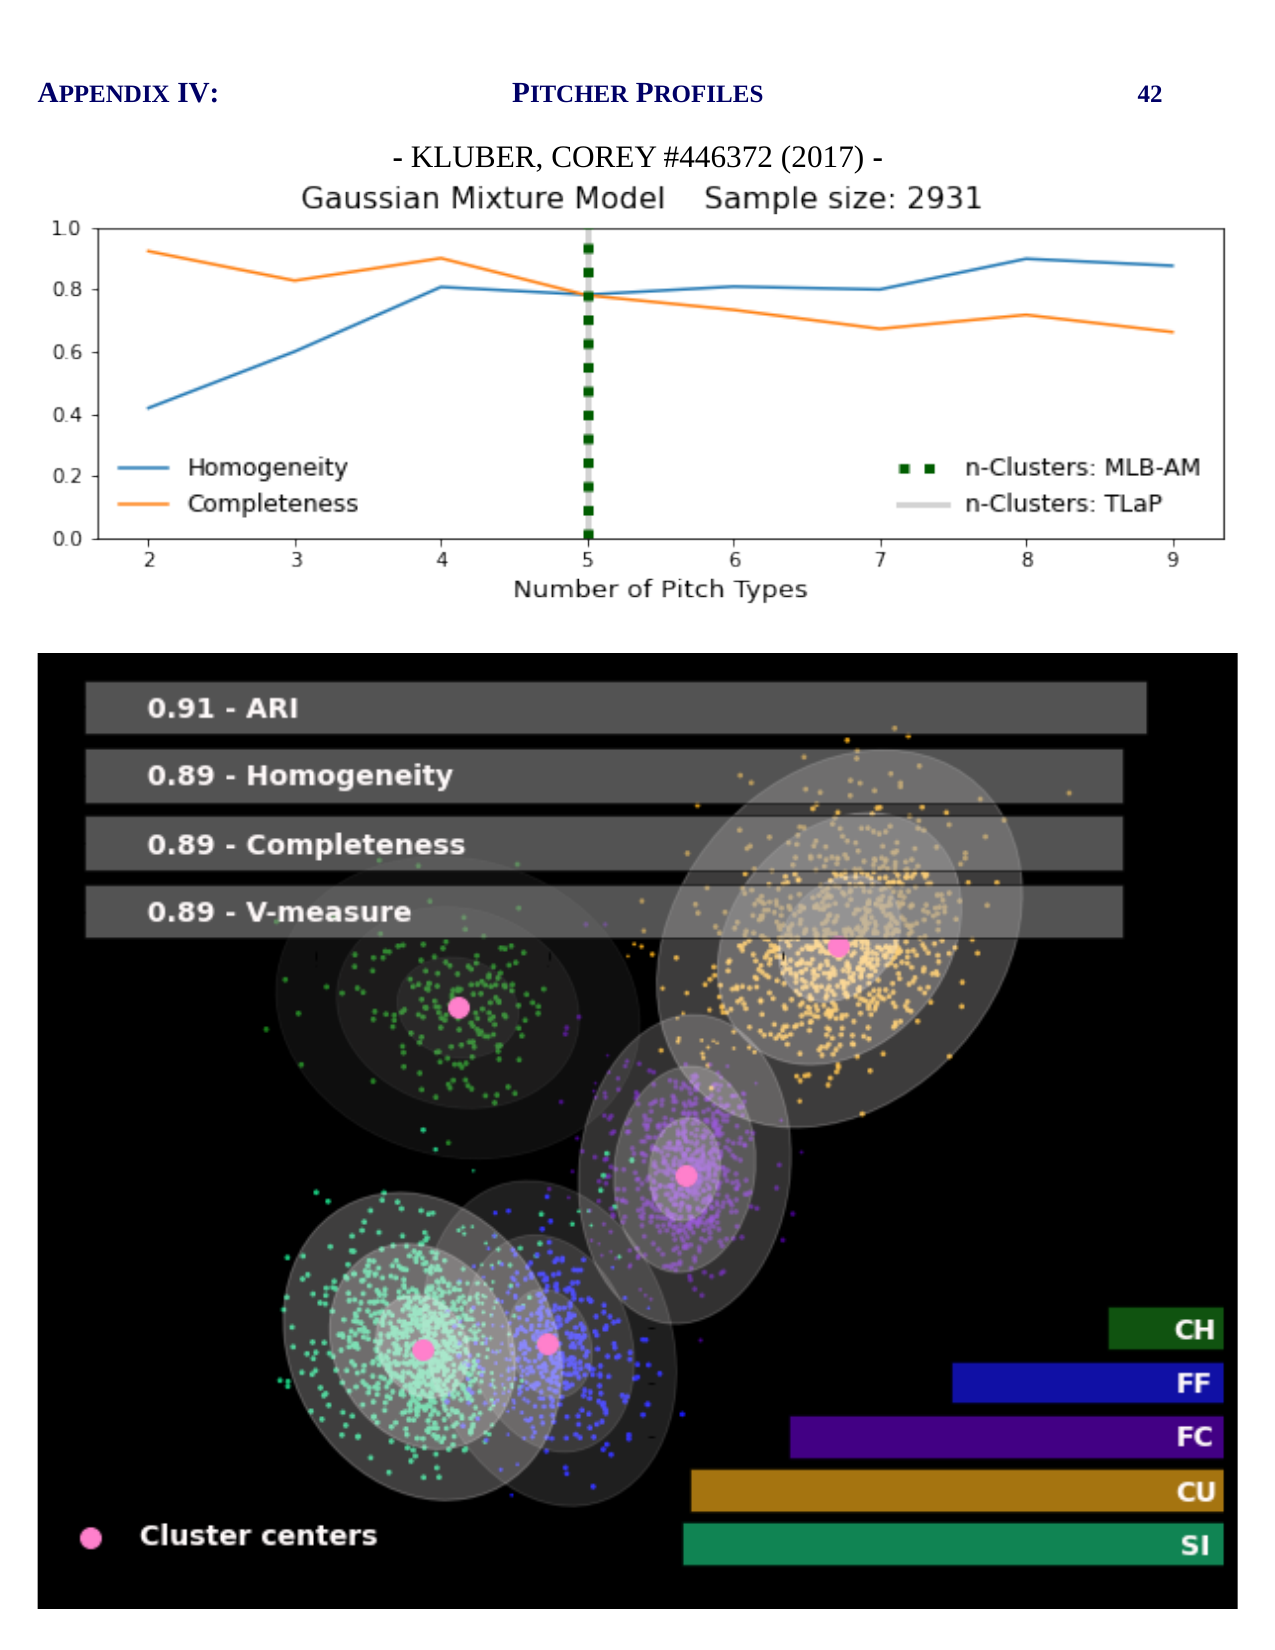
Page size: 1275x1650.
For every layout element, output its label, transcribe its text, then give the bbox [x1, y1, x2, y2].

text - KLUBER, COREY #446372 (2017) - [37, 138, 1237, 173]
picture [37, 173, 1238, 617]
picture [37, 653, 1238, 1609]
